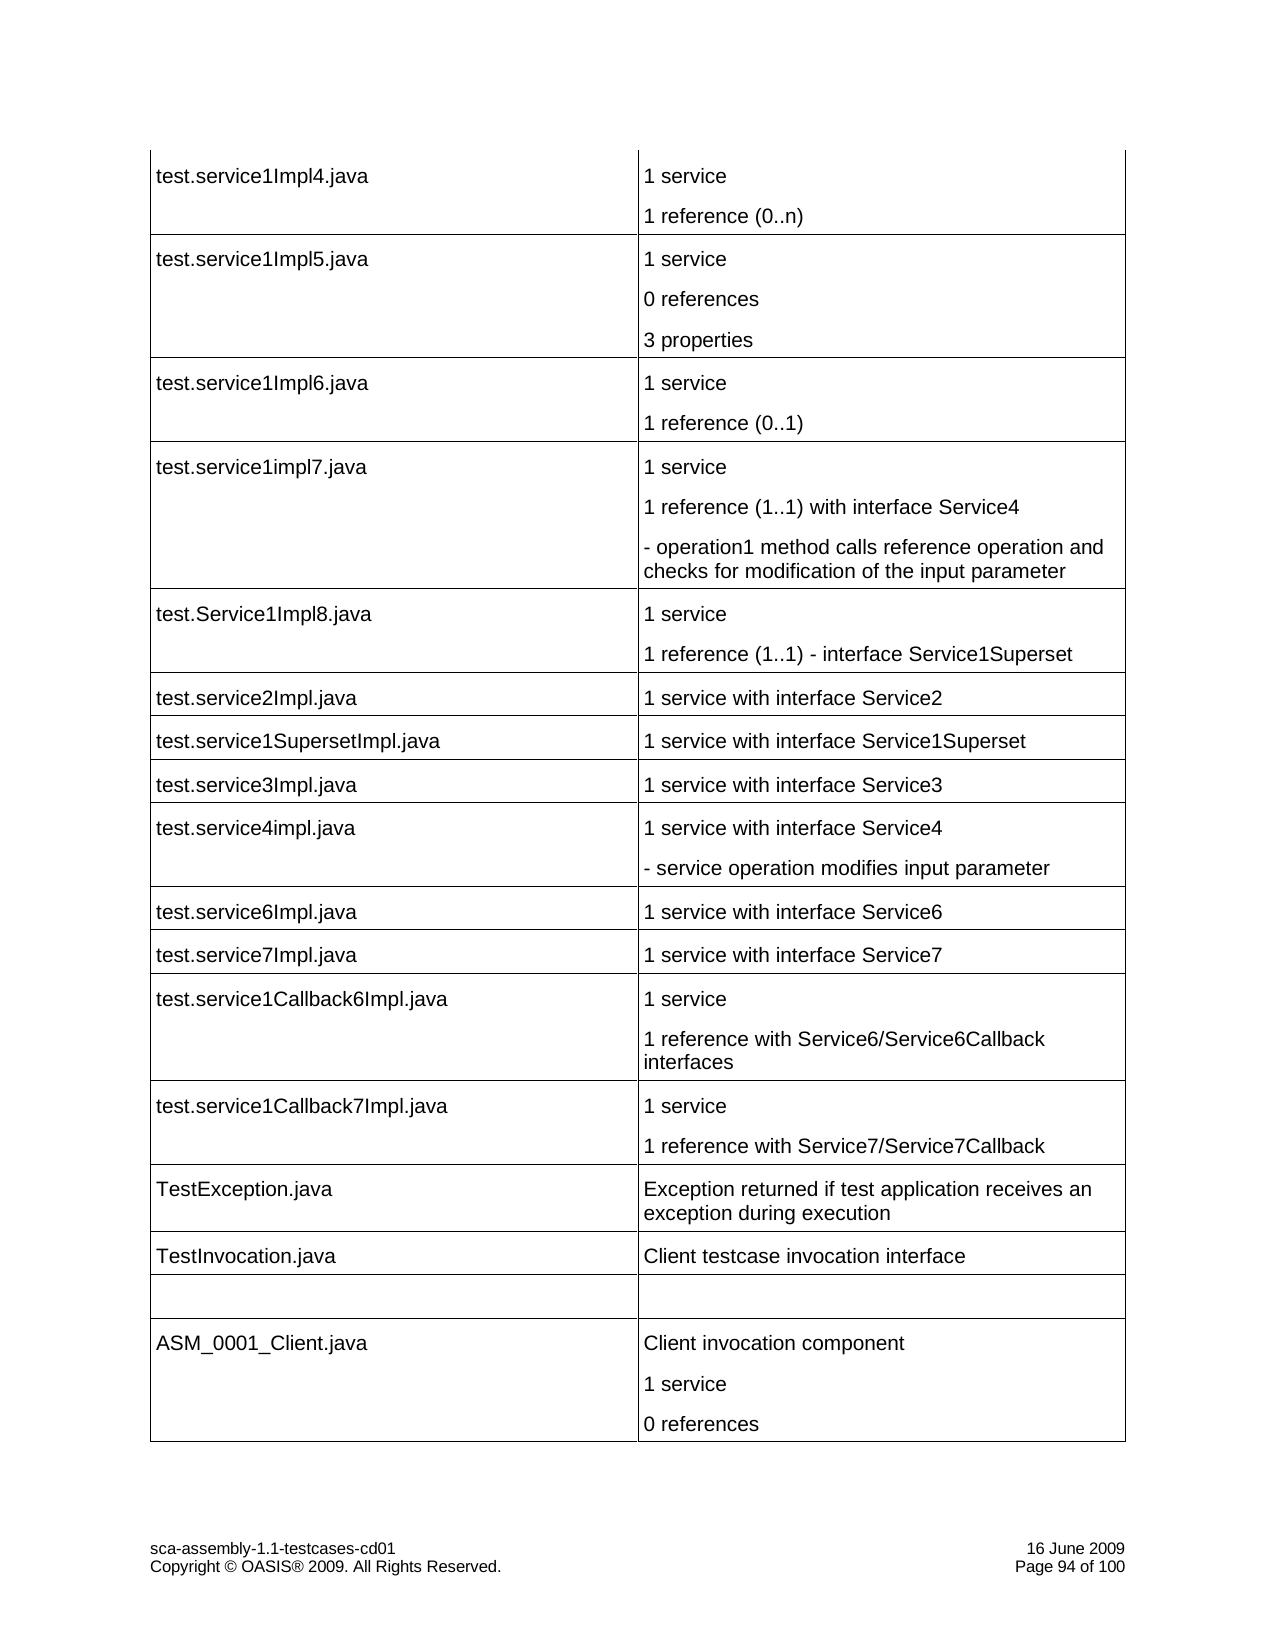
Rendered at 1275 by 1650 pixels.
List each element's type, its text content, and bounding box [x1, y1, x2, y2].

table_cell test.service3Impl.java [151, 760, 637, 802]
table_cell Client testcase invocation interface [639, 1232, 1125, 1274]
table_cell [151, 1275, 637, 1318]
table_cell 1 service with interface Service1Superset [639, 716, 1125, 759]
table_cell 1 service with interface Service3 [639, 760, 1125, 802]
table_cell test.service6Impl.java [151, 887, 637, 929]
table_cell 1 service with interface Service2 [639, 673, 1125, 715]
table_cell TestException.java [151, 1165, 637, 1231]
table_cell 1 service 1 reference with Service6/Service6Callback interfaces [639, 974, 1125, 1080]
table_cell ASM_0001_Client.java [151, 1319, 637, 1441]
table_cell 1 service with interface Service4 - service operation modifies input parameter [639, 803, 1125, 886]
table_cell test.service1Impl4.java [151, 150, 637, 234]
table_cell 1 service 1 reference (1..1) with interface Service4 - operation1 method calls reference operation and checks for modification of the input parameter [639, 442, 1125, 588]
table_cell Exception returned if test application receives an exception during execution [639, 1165, 1125, 1231]
table_cell test.service1Impl6.java [151, 358, 637, 441]
table_cell 1 service 1 reference (1..1) - interface Service1Superset [639, 589, 1125, 672]
table_cell 1 service 1 reference (0..1) [639, 358, 1125, 441]
table_cell 1 service with interface Service7 [639, 930, 1125, 973]
table_cell 1 service 1 reference (0..n) [639, 150, 1125, 234]
table_cell test.service1Callback7Impl.java [151, 1081, 637, 1164]
table_cell test.Service1Impl8.java [151, 589, 637, 672]
table_cell test.service4impl.java [151, 803, 637, 886]
table_cell 1 service 0 references 3 properties [639, 235, 1125, 357]
table_cell [639, 1275, 1125, 1318]
table_cell Client invocation component 1 service 0 references [639, 1319, 1125, 1441]
table_cell test.service7Impl.java [151, 930, 637, 973]
table_cell test.service1Callback6Impl.java [151, 974, 637, 1080]
table_cell 1 service 1 reference with Service7/Service7Callback [639, 1081, 1125, 1164]
table_cell test.service1SupersetImpl.java [151, 716, 637, 759]
table_cell 1 service with interface Service6 [639, 887, 1125, 929]
table_cell test.service2Impl.java [151, 673, 637, 715]
table_cell test.service1Impl5.java [151, 235, 637, 357]
table_cell TestInvocation.java [151, 1232, 637, 1274]
table_cell test.service1impl7.java [151, 442, 637, 588]
